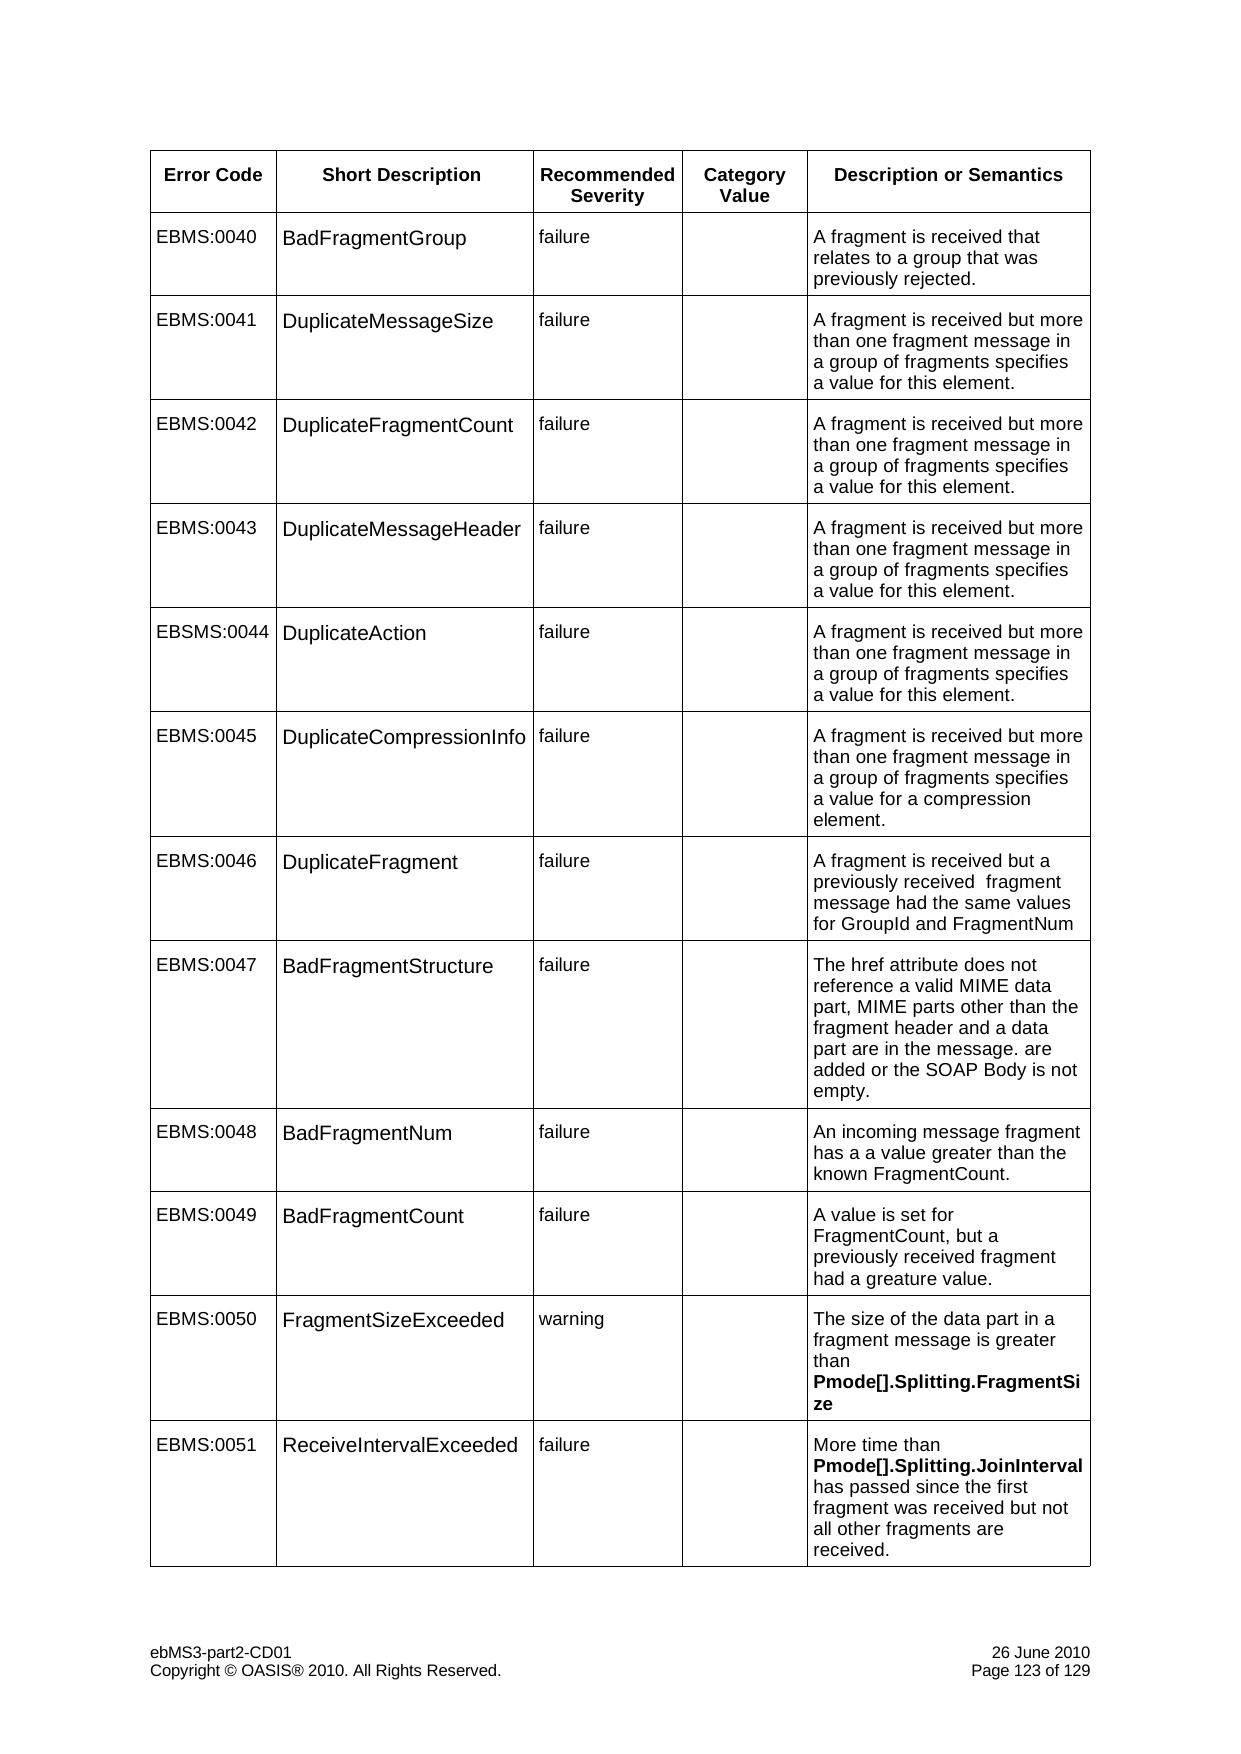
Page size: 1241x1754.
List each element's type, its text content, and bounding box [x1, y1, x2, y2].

table_cell failure [534, 712, 682, 836]
table_cell A fragment is received but more than one fragment message in a group of fragments specifies a value for this element. [808, 504, 1090, 607]
table_cell BadFragmentNum [277, 1109, 533, 1191]
table_cell [683, 400, 807, 503]
table_cell BadFragmentCount [277, 1192, 533, 1295]
table_cell [683, 941, 807, 1108]
table_cell EBMS:0041 [151, 296, 276, 399]
table_cell [683, 296, 807, 399]
table_cell DuplicateCompressionInfo [277, 712, 533, 836]
table_cell EBMS:0049 [151, 1192, 276, 1295]
table_cell A fragment is received but more than one fragment message in a group of fragments specifies a value for this element. [808, 296, 1090, 399]
table_header Recommended Severity [534, 151, 682, 212]
table_cell [683, 1421, 807, 1566]
table_cell EBMS:0050 [151, 1296, 276, 1420]
table_cell [683, 608, 807, 711]
table_cell ReceiveIntervalExceeded [277, 1421, 533, 1566]
table_cell failure [534, 608, 682, 711]
table_cell warning [534, 1296, 682, 1420]
table_cell failure [534, 1192, 682, 1295]
table_cell EBMS:0040 [151, 213, 276, 295]
table_cell [683, 213, 807, 295]
table_cell BadFragmentStructure [277, 941, 533, 1108]
table_cell FragmentSizeExceeded [277, 1296, 533, 1420]
table_cell failure [534, 213, 682, 295]
table_cell [683, 837, 807, 940]
table_header Description or Semantics [808, 151, 1090, 212]
table_cell EBMS:0046 [151, 837, 276, 940]
table_cell The size of the data part in a fragment message is greater than Pmode[].Splitting.FragmentSize [808, 1296, 1090, 1420]
table_cell A value is set for FragmentCount, but a previously received fragment had a greature value. [808, 1192, 1090, 1295]
table_cell BadFragmentGroup [277, 213, 533, 295]
table_cell A fragment is received but more than one fragment message in a group of fragments specifies a value for a compression element. [808, 712, 1090, 836]
table_cell failure [534, 837, 682, 940]
table_cell More time than Pmode[].Splitting.JoinInterval has passed since the first fragment was received but not all other fragments are received. [808, 1421, 1090, 1566]
table_cell [683, 1296, 807, 1420]
table_cell [683, 1109, 807, 1191]
table_cell failure [534, 941, 682, 1108]
table_cell DuplicateMessageHeader [277, 504, 533, 607]
table_cell [683, 712, 807, 836]
table_cell A fragment is received that relates to a group that was previously rejected. [808, 213, 1090, 295]
table_cell EBSMS:0044 [151, 608, 276, 711]
table_cell failure [534, 296, 682, 399]
table_cell An incoming message fragment has a a value greater than the known FragmentCount. [808, 1109, 1090, 1191]
table_cell [683, 1192, 807, 1295]
table_cell failure [534, 1109, 682, 1191]
table_cell A fragment is received but more than one fragment message in a group of fragments specifies a value for this element. [808, 608, 1090, 711]
table_header Category Value [683, 151, 807, 212]
table_header Error Code [151, 151, 276, 212]
table_cell EBMS:0048 [151, 1109, 276, 1191]
table_cell EBMS:0043 [151, 504, 276, 607]
table_cell EBMS:0042 [151, 400, 276, 503]
table_cell EBMS:0047 [151, 941, 276, 1108]
table_cell failure [534, 504, 682, 607]
table_cell DuplicateFragment [277, 837, 533, 940]
table_cell [683, 504, 807, 607]
table_cell failure [534, 1421, 682, 1566]
table_header Short Description [277, 151, 533, 212]
table_cell EBMS:0045 [151, 712, 276, 836]
table_cell DuplicateFragmentCount [277, 400, 533, 503]
table_cell The href attribute does not reference a valid MIME data part, MIME parts other than the fragment header and a data part are in the message. are added or the SOAP Body is not empty. [808, 941, 1090, 1108]
table_cell DuplicateMessageSize [277, 296, 533, 399]
table_cell A fragment is received but a previously received fragment message had the same values for GroupId and FragmentNum [808, 837, 1090, 940]
table_cell A fragment is received but more than one fragment message in a group of fragments specifies a value for this element. [808, 400, 1090, 503]
table_cell failure [534, 400, 682, 503]
table_cell DuplicateAction [277, 608, 533, 711]
table_cell EBMS:0051 [151, 1421, 276, 1566]
